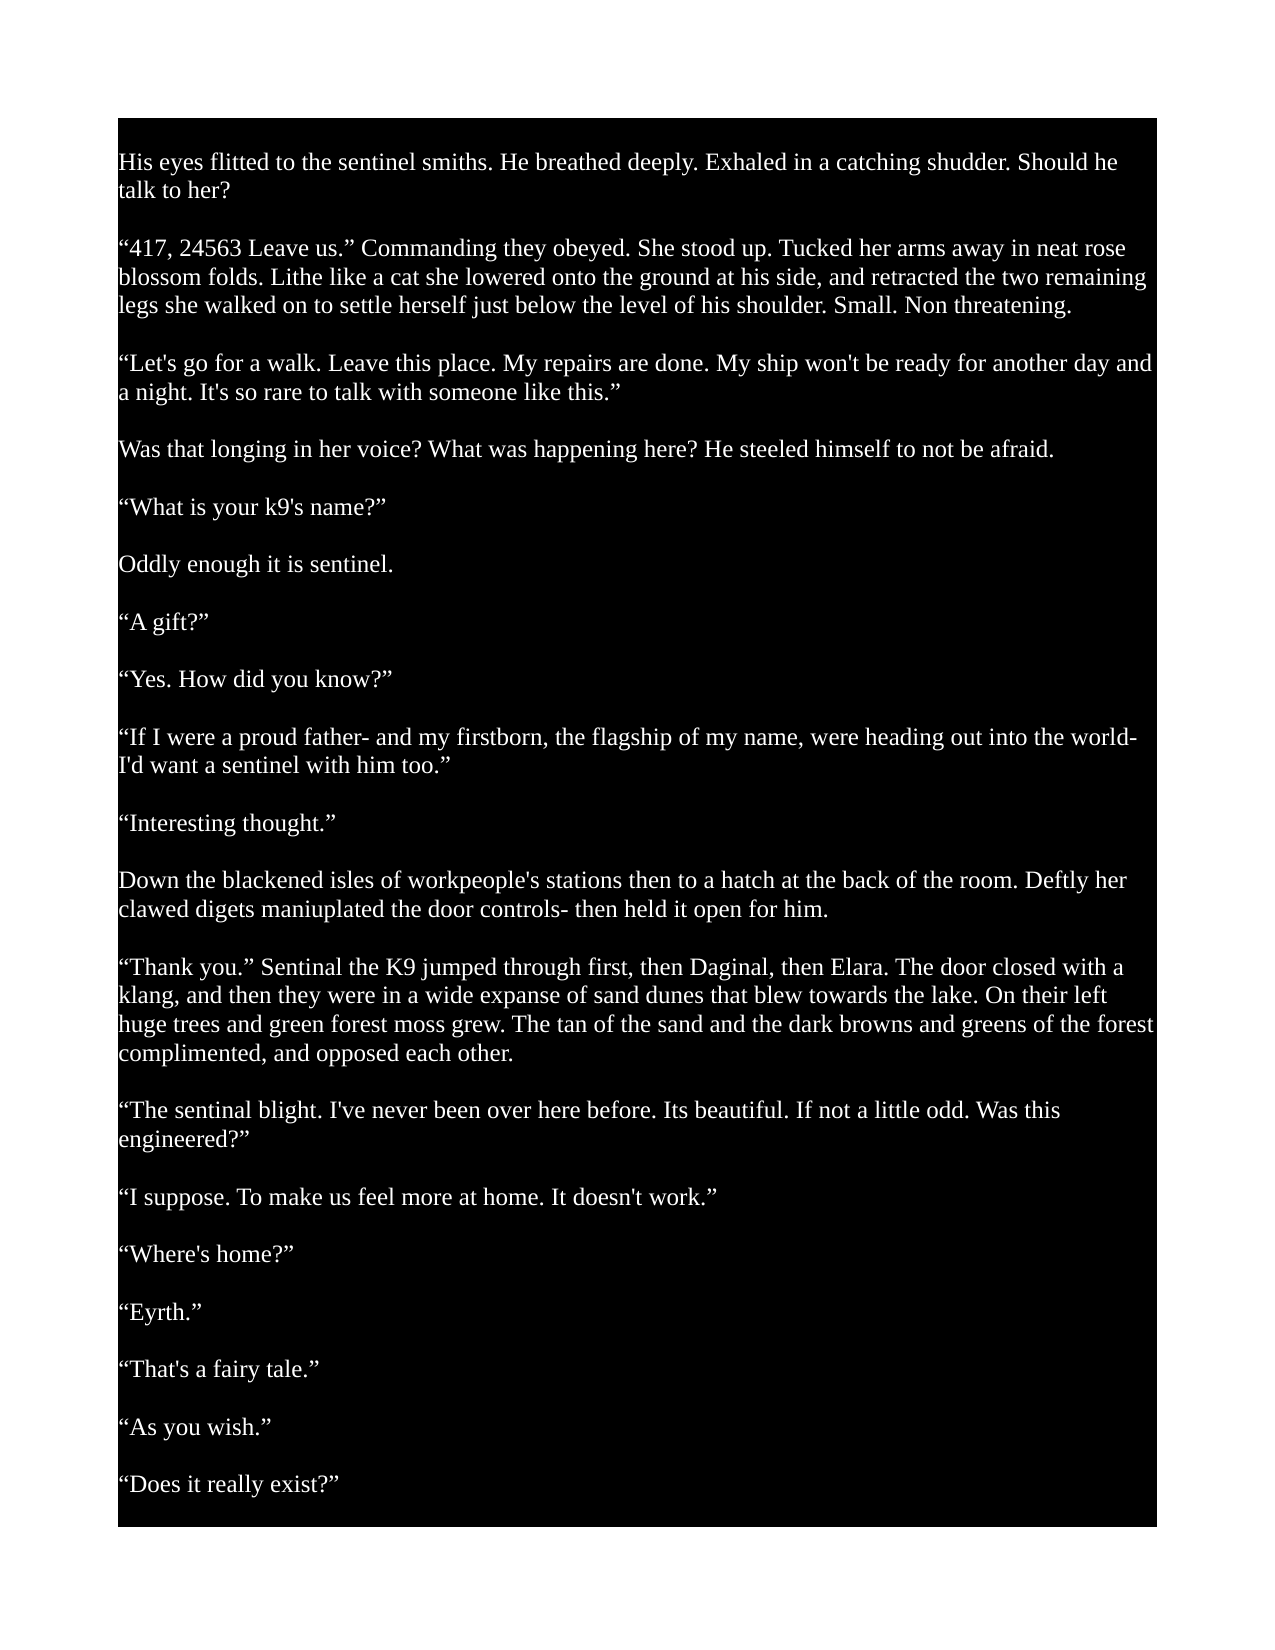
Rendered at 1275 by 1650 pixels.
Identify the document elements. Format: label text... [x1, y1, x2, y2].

text His eyes flitted to the sentinel smiths. He breathed deeply. Exhaled in a catching shudder. Should he talk to her? [118, 147, 1157, 204]
text “Interesting thought.” Down the blackened isles of workpeople's stations then to a hatch at the back of the room. Deftly her clawed digets maniuplated the door controls- then held it open for him. “Thank you.” Sentinal the K9 jumped through first, then Daginal, then Elara. The door closed with a klang, and then they were in a wide expanse of sand dunes that blew towards the lake. On their left huge trees and green forest moss grew. The tan of the sand and the dark browns and greens of the forest complimented, and opposed each other. [118, 808, 1157, 1067]
text “The sentinal blight. I've never been over here before. Its beautiful. If not a little odd. Was this engineered?” [118, 1096, 1157, 1153]
text “I suppose. To make us feel more at home. It doesn't work.” “Where's home?” “Eyrth.” “That's a fairy tale.” “As you wish.” [118, 1182, 1157, 1441]
text “A gift?” [118, 607, 1157, 636]
text “417, 24563 Leave us.” Commanding they obeyed. She stood up. Tucked her arms away in neat rose blossom folds. Lithe like a cat she lowered onto the ground at his side, and retracted the two remaining legs she walked on to settle herself just below the level of his shoulder. Small. Non threatening. [118, 233, 1157, 319]
text “Yes. How did you know?” “If I were a proud father- and my firstborn, the flagship of my name, were heading out into the world- I'd want a sentinel with him too.” [118, 664, 1157, 779]
text Was that longing in her voice? What was happening here? He steeled himself to not be afraid. “What is your k9's name?” Oddly enough it is sentinel. [118, 406, 1157, 578]
text “Let's go for a walk. Leave this place. My repairs are done. My ship won't be ready for another day and a night. It's so rare to talk with someone like this.” [118, 348, 1157, 406]
text “Does it really exist?” [118, 1469, 1157, 1527]
